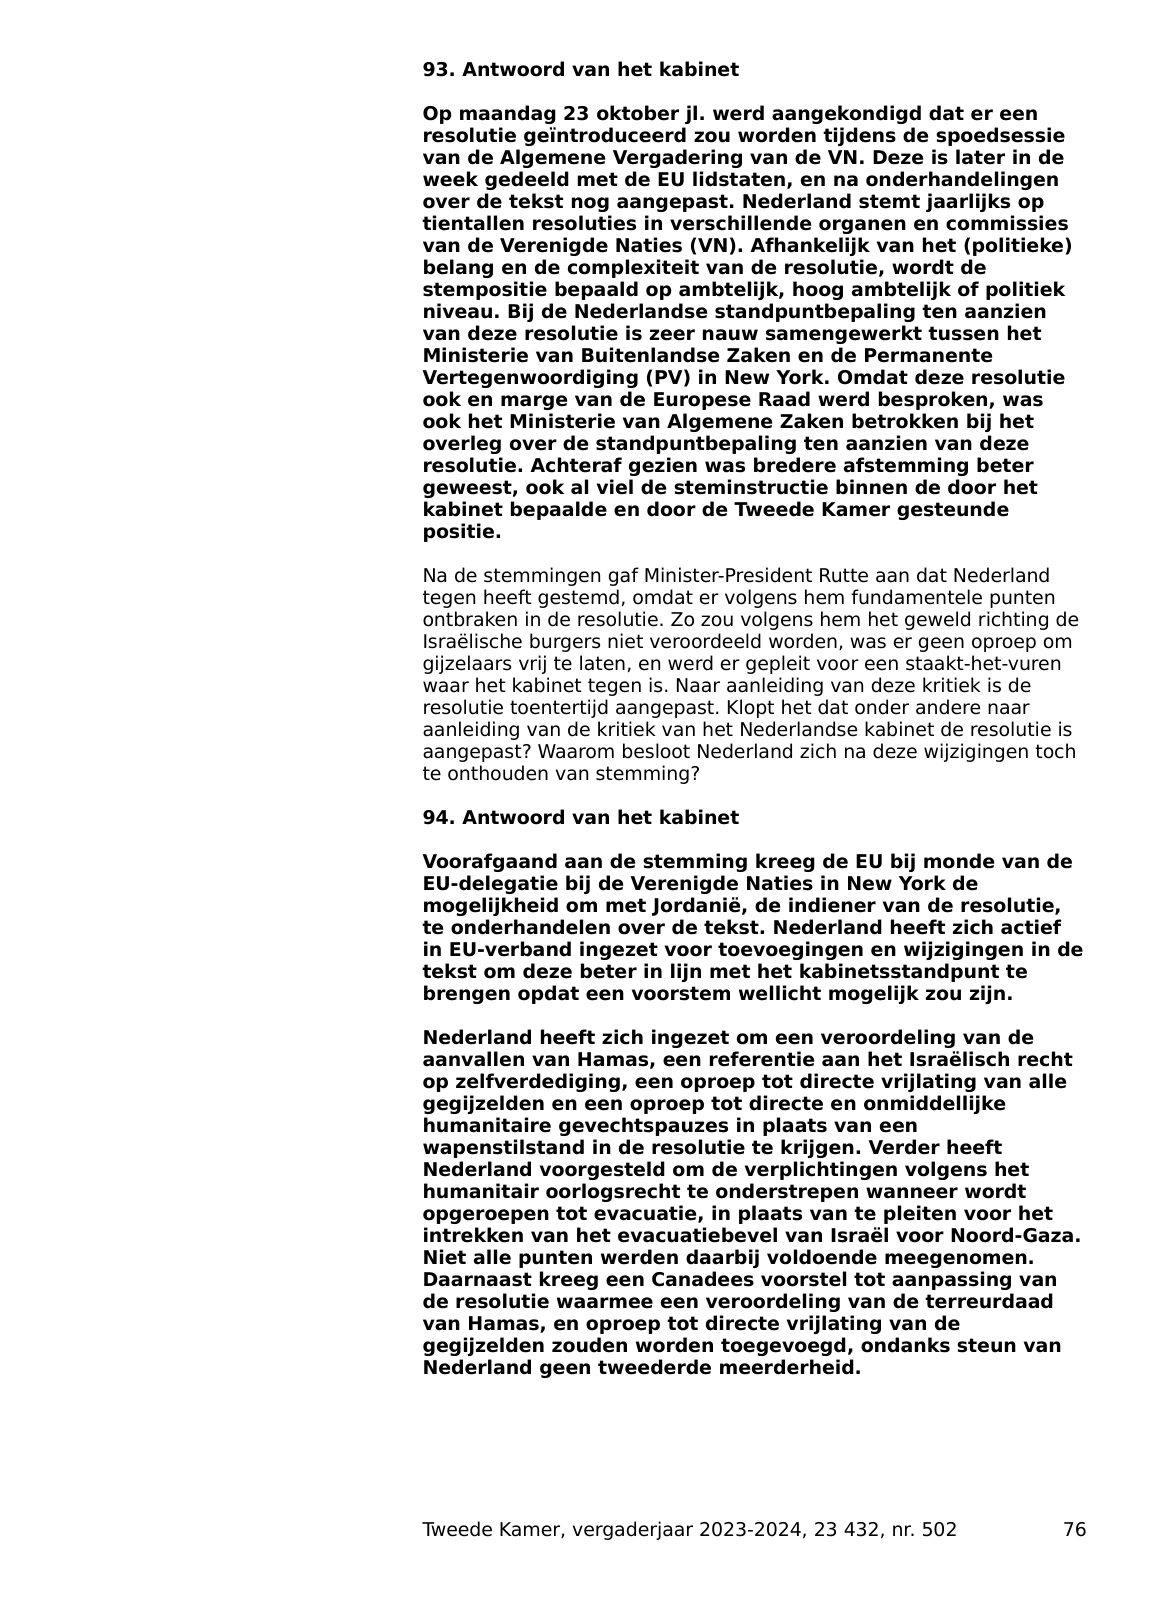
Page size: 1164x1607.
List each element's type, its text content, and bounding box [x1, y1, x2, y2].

subtitle 93. Antwoord van het kabinet [422, 59, 1087, 81]
subtitle 94. Antwoord van het kabinet [422, 807, 1087, 829]
text Nederland heeft zich ingezet om een veroordeling van de aanvallen van Hamas, een referentie aan het Israëlisch recht op zelfverdediging, een oproep tot directe vrijlating van alle gegijzelden en een oproep tot directe en onmiddellijke humanitaire gevechtspauzes in plaats van een wapenstilstand in de resolutie te krijgen. Verder heeft Nederland voorgesteld om de verplichtingen volgens het humanitair oorlogsrecht te onderstrepen wanneer wordt opgeroepen tot evacuatie, in plaats van te pleiten voor het intrekken van het evacuatiebevel van Israël voor Noord-Gaza. Niet alle punten werden daarbij voldoende meegenomen. Daarnaast kreeg een Canadees voorstel tot aanpassing van de resolutie waarmee een veroordeling van de terreurdaad van Hamas, en oproep tot directe vrijlating van de gegijzelden zouden worden toegevoegd, ondanks steun van Nederland geen tweederde meerderheid. [422, 1027, 1087, 1379]
text Op maandag 23 oktober jl. werd aangekondigd dat er een resolutie geïntroduceerd zou worden tijdens de spoedsessie van de Algemene Vergadering van de VN. Deze is later in de week gedeeld met de EU lidstaten, en na onderhandelingen over de tekst nog aangepast. Nederland stemt jaarlijks op tientallen resoluties in verschillende organen en commissies van de Verenigde Naties (VN). Afhankelijk van het (politieke) belang en de complexiteit van de resolutie, wordt de stempositie bepaald op ambtelijk, hoog ambtelijk of politiek niveau. Bij de Nederlandse standpuntbepaling ten aanzien van deze resolutie is zeer nauw samengewerkt tussen het Ministerie van Buitenlandse Zaken en de Permanente Vertegenwoordiging (PV) in New York. Omdat deze resolutie ook en marge van de Europese Raad werd besproken, was ook het Ministerie van Algemene Zaken betrokken bij het overleg over de standpuntbepaling ten aanzien van deze resolutie. Achteraf gezien was bredere afstemming beter geweest, ook al viel de steminstructie binnen de door het kabinet bepaalde en door de Tweede Kamer gesteunde positie. [422, 103, 1087, 543]
text Na de stemmingen gaf Minister-President Rutte aan dat Nederland tegen heeft gestemd, omdat er volgens hem fundamentele punten ontbraken in de resolutie. Zo zou volgens hem het geweld richting de Israëlische burgers niet veroordeeld worden, was er geen oproep om gijzelaars vrij te laten, en werd er gepleit voor een staakt-het-vuren waar het kabinet tegen is. Naar aanleiding van deze kritiek is de resolutie toentertijd aangepast. Klopt het dat onder andere naar aanleiding van de kritiek van het Nederlandse kabinet de resolutie is aangepast? Waarom besloot Nederland zich na deze wijzigingen toch te onthouden van stemming? [422, 565, 1087, 785]
text Voorafgaand aan de stemming kreeg de EU bij monde van de EU-delegatie bij de Verenigde Naties in New York de mogelijkheid om met Jordanië, de indiener van de resolutie, te onderhandelen over de tekst. Nederland heeft zich actief in EU-verband ingezet voor toevoegingen en wijzigingen in de tekst om deze beter in lijn met het kabinetsstandpunt te brengen opdat een voorstem wellicht mogelijk zou zijn. [422, 851, 1087, 1005]
